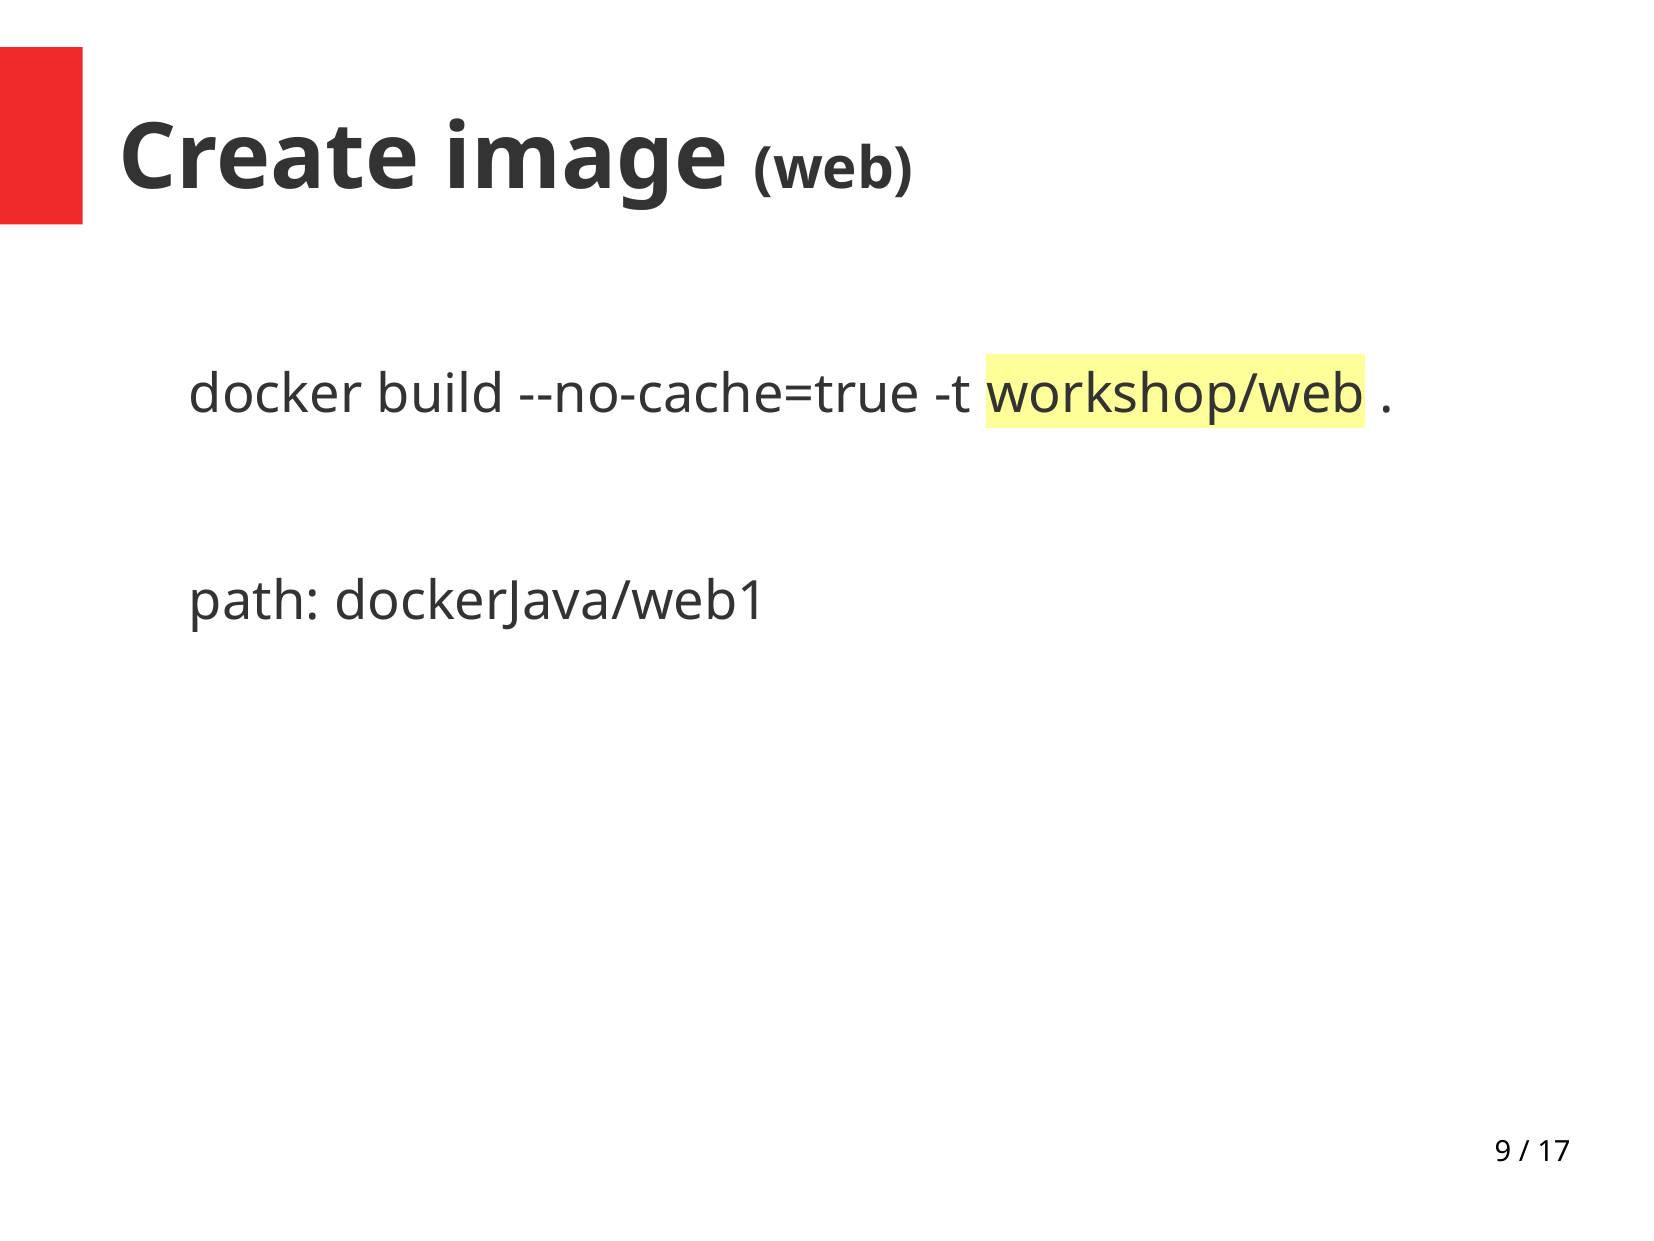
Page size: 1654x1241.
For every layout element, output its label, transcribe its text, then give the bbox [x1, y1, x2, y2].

list docker build --no-cache=true -t workshop/web . path: dockerJava/web1 [118, 354, 1536, 1074]
title Create image (web) [118, 49, 1571, 257]
